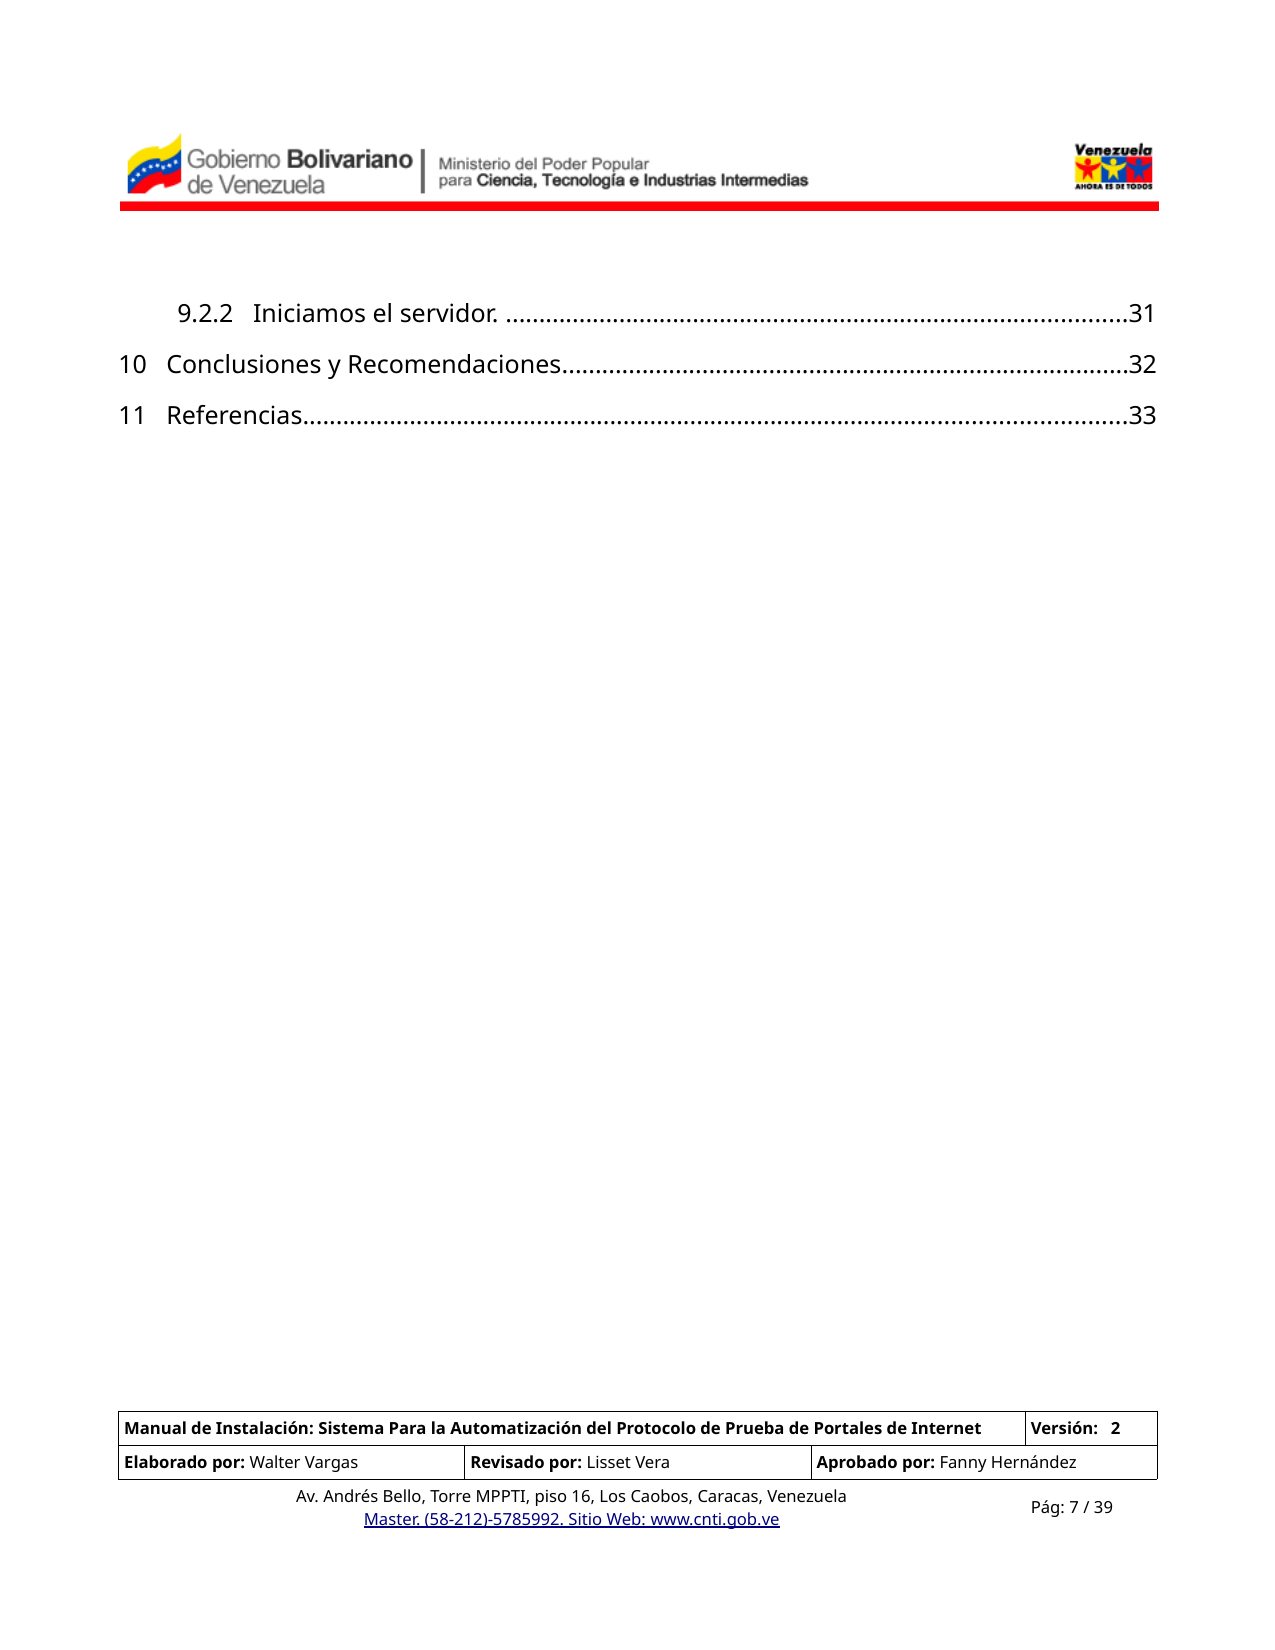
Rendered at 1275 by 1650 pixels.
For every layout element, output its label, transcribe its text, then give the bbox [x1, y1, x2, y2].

picture [120, 125, 1159, 211]
text 10 Conclusiones y Recomendaciones 32 [118, 346, 1157, 380]
text 11 Referencias 33 [118, 397, 1157, 431]
text 9.2.2 Iniciamos el servidor. 31 [177, 295, 1157, 329]
